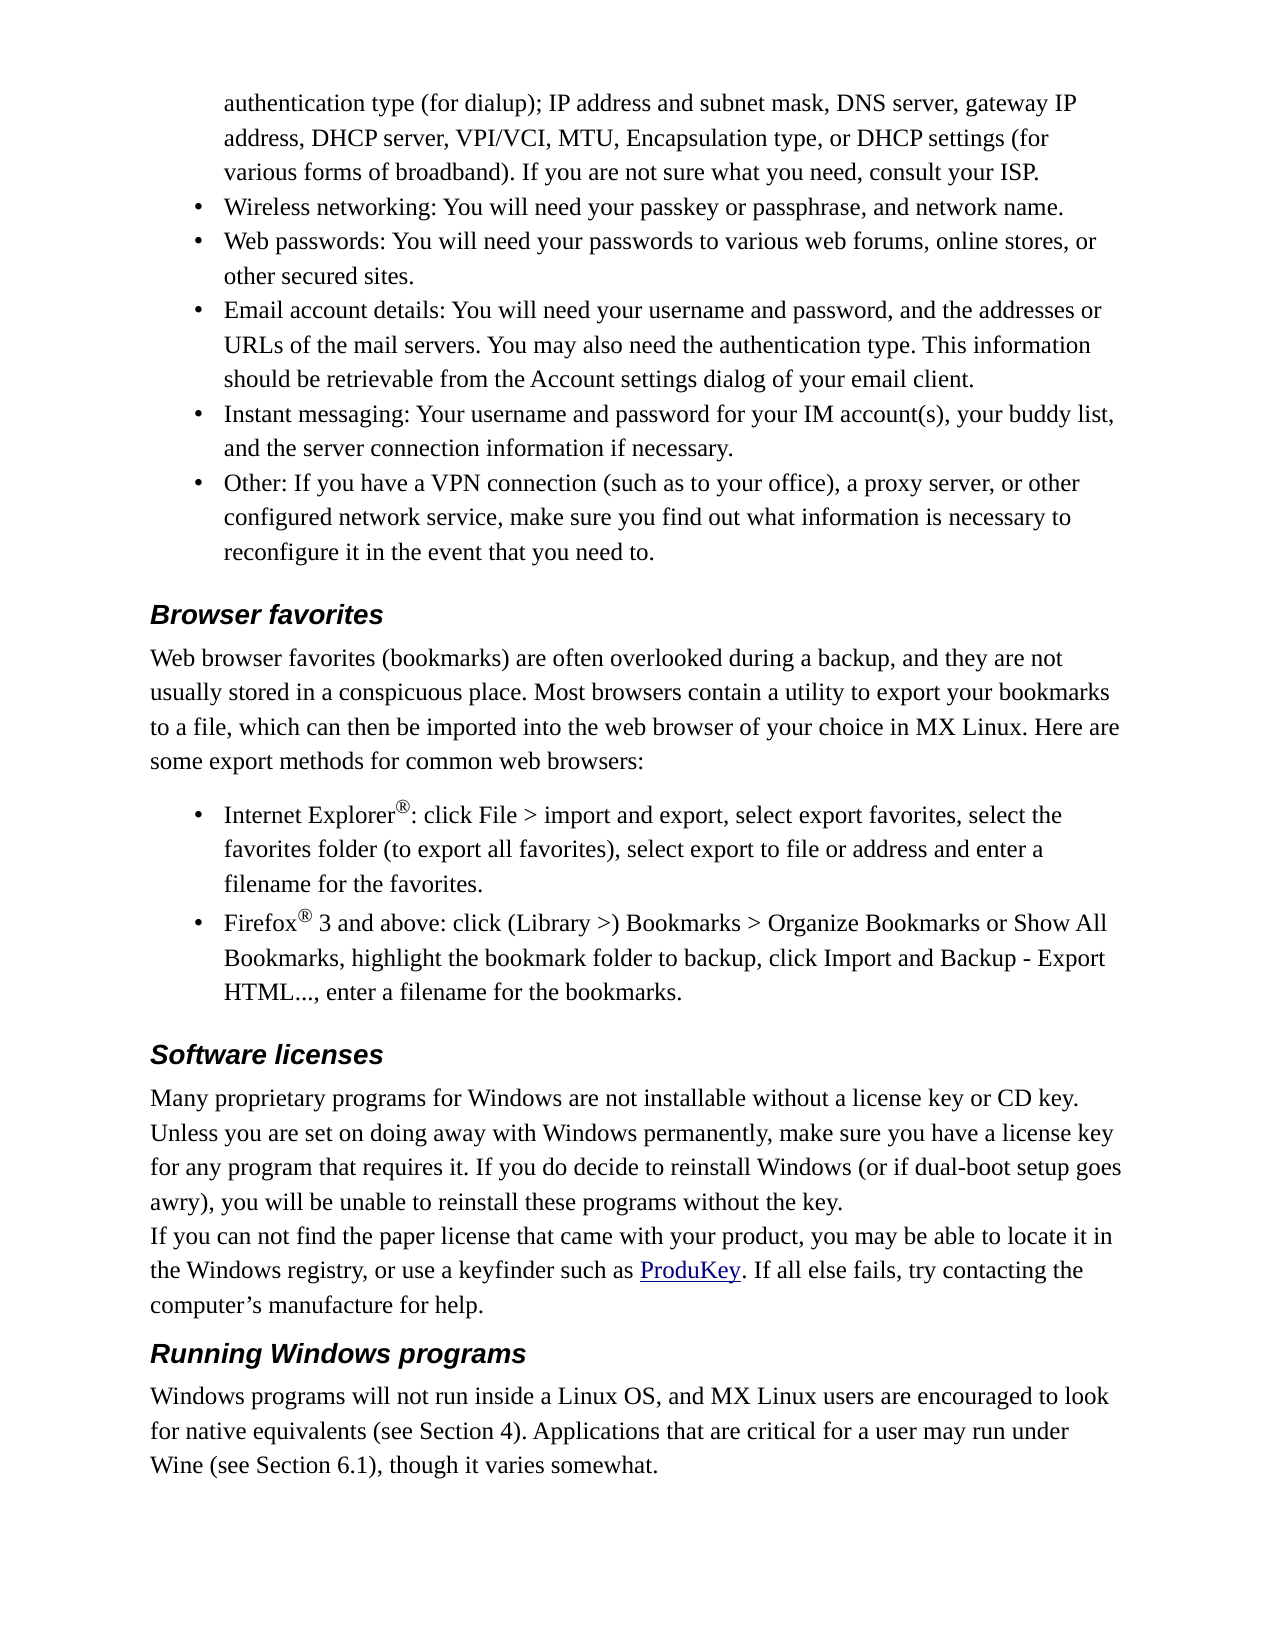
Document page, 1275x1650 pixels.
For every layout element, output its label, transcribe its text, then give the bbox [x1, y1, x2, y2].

list Email account details: You will need your username and password, and the addresses or URLs of the mail servers. You may also need the authentication type. This information should be retrievable from the Account settings dialog of your email client. [194, 295, 1125, 393]
list Internet Explorer®: click File > import and export, select export favorites, select the favorites folder (to export all favorites), select export to file or address and enter a filename for the favorites. [194, 795, 1125, 898]
list Firefox® 3 and above: click (Library >) Bookmarks > Organize Bookmarks or Show All Bookmarks, highlight the bookmark folder to backup, click Import and Backup - Export HTML..., enter a filename for the bookmarks. [194, 903, 1125, 1006]
list authentication type (for dialup); IP address and subnet mask, DNS server, gateway IP address, DHCP server, VPI/VCI, MTU, Encapsulation type, or DHCP settings (for various forms of broadband). If you are not sure what you need, consult your ISP. [194, 88, 1125, 186]
subtitle Browser favorites [150, 598, 1125, 630]
text If you can not find the paper license that came with your product, you may be able to locate it in the Windows registry, or use a keyfinder such as ProduKey. If all else fails, try contacting the computer’s manufacture for help. [150, 1221, 1125, 1319]
list Wireless networking: You will need your passkey or passphrase, and network name. [194, 192, 1125, 221]
subtitle Running Windows programs [150, 1337, 1125, 1369]
text Many proprietary programs for Windows are not installable without a license key or CD key. Unless you are set on doing away with Windows permanently, make sure you have a license key for any program that requires it. If you do decide to reinstall Windows (or if dual-boot setup goes awry), you will be unable to reinstall these programs without the key. [150, 1083, 1125, 1215]
subtitle Software licenses [150, 1039, 1125, 1071]
list Other: If you have a VPN connection (such as to your office), a proxy server, or other configured network service, make sure you find out what information is necessary to reconfigure it in the event that you need to. [194, 468, 1125, 566]
list Instant messaging: Your username and password for your IM account(s), your buddy list, and the server connection information if necessary. [194, 399, 1125, 462]
text Windows programs will not run inside a Linux OS, and MX Linux users are encouraged to look for native equivalents (see Section 4). Applications that are critical for a user may run under Wine (see Section 6.1), though it varies somewhat. [150, 1381, 1125, 1479]
text Web browser favorites (bookmarks) are often overlooked during a backup, and they are not usually stored in a conspicuous place. Most browsers contain a utility to export your bookmarks to a file, which can then be imported into the web browser of your choice in MX Linux. Here are some export methods for common web browsers: [150, 643, 1125, 775]
list Web passwords: You will need your passwords to various web forums, online stores, or other secured sites. [194, 226, 1125, 290]
